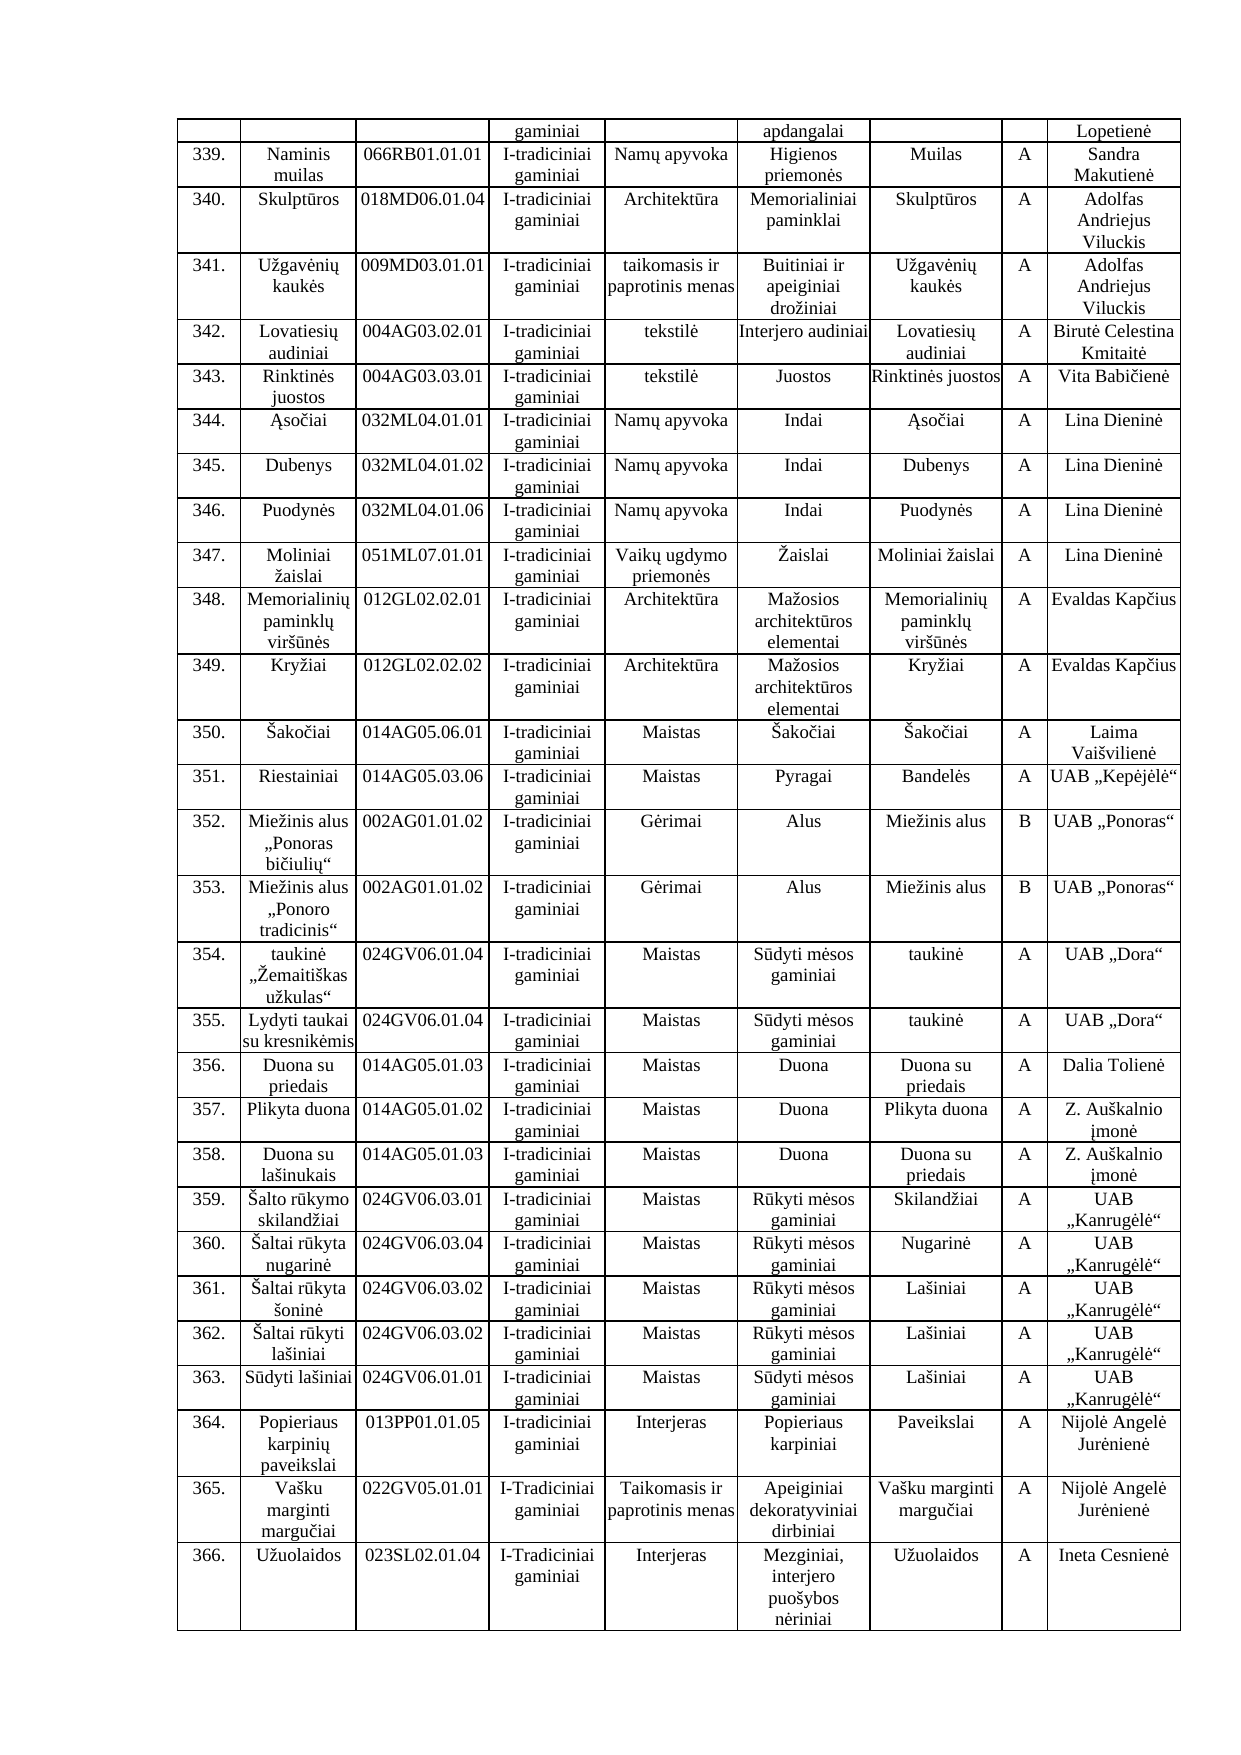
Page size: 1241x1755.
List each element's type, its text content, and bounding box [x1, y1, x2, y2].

table_cell Užgavėnių kaukės [241, 254, 355, 318]
table_cell UAB „Kanrugėlė“ [1048, 1322, 1180, 1365]
table_cell Sūdyti mėsos gaminiai [738, 1366, 869, 1409]
table_cell Buitiniai ir apeiginiai drožiniai [738, 254, 869, 318]
table_cell [871, 120, 1001, 141]
table_cell Šaltai rūkyti lašiniai [241, 1322, 355, 1365]
table_cell Skulptūros [241, 188, 355, 252]
table_cell Užgavėnių kaukės [871, 254, 1001, 318]
table_cell A [1003, 1477, 1047, 1542]
table_cell Apeiginiai dekoratyviniai dirbiniai [738, 1477, 869, 1542]
table_cell [1003, 120, 1047, 141]
table_cell I-tradiciniai gaminiai [490, 143, 604, 186]
table_cell Lopetienė [1048, 120, 1180, 141]
table_cell A [1003, 655, 1047, 719]
table_cell tekstilė [606, 320, 737, 363]
table_cell Alus [738, 810, 869, 875]
table_cell Riestainiai [241, 765, 355, 808]
table_cell I-tradiciniai gaminiai [490, 588, 604, 653]
table_cell I-tradiciniai gaminiai [490, 1143, 604, 1186]
table_cell Higienos priemonės [738, 143, 869, 186]
table_cell I-tradiciniai gaminiai [490, 188, 604, 252]
table_cell Z. Auškalnio įmonė [1048, 1143, 1180, 1186]
table_cell Plikyta duona [241, 1098, 355, 1141]
table_cell A [1003, 254, 1047, 318]
table_cell I-tradiciniai gaminiai [490, 1366, 604, 1409]
table_cell Maistas [606, 1053, 737, 1097]
table_cell Memorialiniai paminklai [738, 188, 869, 252]
table_cell I-tradiciniai gaminiai [490, 1232, 604, 1275]
table_cell 024GV06.03.02 [357, 1277, 488, 1320]
table_cell apdangalai [738, 120, 869, 141]
table_cell 014AG05.01.03 [357, 1053, 488, 1097]
table_cell Puodynės [241, 499, 355, 542]
table_cell Žaislai [738, 543, 869, 587]
table_cell B [1003, 876, 1047, 941]
table_cell I-tradiciniai gaminiai [490, 1188, 604, 1231]
table_cell Ąsočiai [871, 410, 1001, 452]
table_cell A [1003, 1098, 1047, 1141]
table_cell 360. [178, 1232, 240, 1275]
table_cell Sandra Makutienė [1048, 143, 1180, 186]
table_cell 014AG05.06.01 [357, 721, 488, 764]
table_cell Z. Auškalnio įmonė [1048, 1098, 1180, 1141]
table_cell Maistas [606, 1188, 737, 1231]
table_cell Miežinis alus [871, 810, 1001, 875]
table_cell Dubenys [871, 454, 1001, 497]
table_cell Alus [738, 876, 869, 941]
table_cell 002AG01.01.02 [357, 810, 488, 875]
table_cell Rinktinės juostos [871, 365, 1001, 408]
table_cell 340. [178, 188, 240, 252]
table_cell I-tradiciniai gaminiai [490, 410, 604, 452]
table_cell 024GV06.01.04 [357, 1009, 488, 1052]
table_cell 351. [178, 765, 240, 808]
table_cell Indai [738, 499, 869, 542]
table_cell Maistas [606, 765, 737, 808]
table_cell 344. [178, 410, 240, 452]
table_cell Rūkyti mėsos gaminiai [738, 1277, 869, 1320]
table_cell 032ML04.01.02 [357, 454, 488, 497]
table_cell 024GV06.03.04 [357, 1232, 488, 1275]
table_cell Sūdyti mėsos gaminiai [738, 1009, 869, 1052]
table_cell I-tradiciniai gaminiai [490, 765, 604, 808]
table_cell 359. [178, 1188, 240, 1231]
table_cell I-tradiciniai gaminiai [490, 810, 604, 875]
table_cell Maistas [606, 1277, 737, 1320]
table_cell I-tradiciniai gaminiai [490, 454, 604, 497]
table_cell Maistas [606, 1366, 737, 1409]
table_cell Namų apyvoka [606, 410, 737, 452]
table_cell Namų apyvoka [606, 143, 737, 186]
table_cell Ąsočiai [241, 410, 355, 452]
table_cell 361. [178, 1277, 240, 1320]
table_cell Miežinis alus „Ponoras bičiulių“ [241, 810, 355, 875]
table_cell taikomasis ir paprotinis menas [606, 254, 737, 318]
table_cell Muilas [871, 143, 1001, 186]
table_cell Vašku marginti margučiai [241, 1477, 355, 1542]
table_cell Mažosios architektūros elementai [738, 588, 869, 653]
table_cell UAB „Dora“ [1048, 943, 1180, 1007]
table_cell 341. [178, 254, 240, 318]
table_cell 363. [178, 1366, 240, 1409]
table_cell 012GL02.02.02 [357, 655, 488, 719]
table_cell I-tradiciniai gaminiai [490, 1098, 604, 1141]
table_cell 345. [178, 454, 240, 497]
table_cell Bandelės [871, 765, 1001, 808]
table_cell Šaltai rūkyta nugarinė [241, 1232, 355, 1275]
table_cell 022GV05.01.01 [357, 1477, 488, 1542]
table_cell Interjero audiniai [738, 320, 869, 363]
table_cell I-tradiciniai gaminiai [490, 1322, 604, 1365]
table_cell Maistas [606, 943, 737, 1007]
table_cell Skilandžiai [871, 1188, 1001, 1231]
table_cell 358. [178, 1143, 240, 1186]
table_cell Vašku marginti margučiai [871, 1477, 1001, 1542]
table_cell 349. [178, 655, 240, 719]
table_cell A [1003, 943, 1047, 1007]
table_cell 018MD06.01.04 [357, 188, 488, 252]
table_cell Rinktinės juostos [241, 365, 355, 408]
table_cell 354. [178, 943, 240, 1007]
table_cell Lašiniai [871, 1277, 1001, 1320]
table_cell Lina Dieninė [1048, 410, 1180, 452]
table_cell Evaldas Kapčius [1048, 655, 1180, 719]
table_cell Šakočiai [738, 721, 869, 764]
table_cell Laima Vaišvilienė [1048, 721, 1180, 764]
table_cell Šaltai rūkyta šoninė [241, 1277, 355, 1320]
table_cell Mažosios architektūros elementai [738, 655, 869, 719]
table_cell Architektūra [606, 655, 737, 719]
table_cell Skulptūros [871, 188, 1001, 252]
table_cell Moliniai žaislai [871, 543, 1001, 587]
table_cell A [1003, 1143, 1047, 1186]
table_cell Architektūra [606, 588, 737, 653]
table_cell Namų apyvoka [606, 499, 737, 542]
table_cell A [1003, 1366, 1047, 1409]
table_cell Indai [738, 454, 869, 497]
table_cell Memorialinių paminklų viršūnės [871, 588, 1001, 653]
table_cell UAB „Kanrugėlė“ [1048, 1232, 1180, 1275]
table_cell Lašiniai [871, 1322, 1001, 1365]
table_cell B [1003, 810, 1047, 875]
table_cell Sūdyti mėsos gaminiai [738, 943, 869, 1007]
table_cell Duona [738, 1098, 869, 1141]
table_cell Adolfas Andriejus Viluckis [1048, 254, 1180, 318]
table_cell Lina Dieninė [1048, 454, 1180, 497]
table_cell Lina Dieninė [1048, 499, 1180, 542]
table_cell 004AG03.03.01 [357, 365, 488, 408]
table_cell Namų apyvoka [606, 454, 737, 497]
table_cell Maistas [606, 1098, 737, 1141]
table_cell 013PP01.01.05 [357, 1411, 488, 1476]
table_cell I-Tradiciniai gaminiai [490, 1543, 604, 1630]
table_cell I-tradiciniai gaminiai [490, 1009, 604, 1052]
table_cell Juostos [738, 365, 869, 408]
table_cell A [1003, 365, 1047, 408]
table_cell A [1003, 454, 1047, 497]
table_cell Moliniai žaislai [241, 543, 355, 587]
table_cell Maistas [606, 1322, 737, 1365]
table_cell Nijolė Angelė Jurėnienė [1048, 1477, 1180, 1542]
table_cell I-tradiciniai gaminiai [490, 365, 604, 408]
table_cell Rūkyti mėsos gaminiai [738, 1322, 869, 1365]
table_cell Vita Babičienė [1048, 365, 1180, 408]
table_cell Popieriaus karpiniai [738, 1411, 869, 1476]
table_cell A [1003, 1232, 1047, 1275]
table_cell 350. [178, 721, 240, 764]
table_cell 352. [178, 810, 240, 875]
table_cell Maistas [606, 1232, 737, 1275]
table_cell Duona [738, 1143, 869, 1186]
table_cell Popieriaus karpinių paveikslai [241, 1411, 355, 1476]
table_cell Lovatiesių audiniai [241, 320, 355, 363]
table_cell Lašiniai [871, 1366, 1001, 1409]
table_cell I-tradiciniai gaminiai [490, 254, 604, 318]
table_cell 348. [178, 588, 240, 653]
table_cell 024GV06.01.01 [357, 1366, 488, 1409]
table_cell 364. [178, 1411, 240, 1476]
table_cell Puodynės [871, 499, 1001, 542]
table_cell 362. [178, 1322, 240, 1365]
table_cell UAB „Kanrugėlė“ [1048, 1188, 1180, 1231]
table_cell Taikomasis ir paprotinis menas [606, 1477, 737, 1542]
table_cell I-tradiciniai gaminiai [490, 721, 604, 764]
table_cell 002AG01.01.02 [357, 876, 488, 941]
table_cell 356. [178, 1053, 240, 1097]
table_cell [606, 120, 737, 141]
table_cell Kryžiai [241, 655, 355, 719]
table_cell 365. [178, 1477, 240, 1542]
table_cell A [1003, 1277, 1047, 1320]
table_cell 066RB01.01.01 [357, 143, 488, 186]
table_cell [357, 120, 488, 141]
table_cell Užuolaidos [871, 1543, 1001, 1630]
table_cell Architektūra [606, 188, 737, 252]
table_cell Šakočiai [241, 721, 355, 764]
table_cell A [1003, 1053, 1047, 1097]
table_cell UAB „Kanrugėlė“ [1048, 1277, 1180, 1320]
table_cell [178, 120, 240, 141]
table_cell Duona [738, 1053, 869, 1097]
table_cell A [1003, 1322, 1047, 1365]
table_cell I-Tradiciniai gaminiai [490, 1477, 604, 1542]
table_cell Paveikslai [871, 1411, 1001, 1476]
table_cell Rūkyti mėsos gaminiai [738, 1188, 869, 1231]
table_cell Lovatiesių audiniai [871, 320, 1001, 363]
table_cell Naminis muilas [241, 143, 355, 186]
table_cell I-tradiciniai gaminiai [490, 1277, 604, 1320]
table_cell A [1003, 1009, 1047, 1052]
table_cell Šakočiai [871, 721, 1001, 764]
table_cell 032ML04.01.01 [357, 410, 488, 452]
table_cell 024GV06.03.01 [357, 1188, 488, 1231]
table_cell 014AG05.03.06 [357, 765, 488, 808]
table_cell A [1003, 499, 1047, 542]
table_cell 032ML04.01.06 [357, 499, 488, 542]
table_cell Adolfas Andriejus Viluckis [1048, 188, 1180, 252]
table_cell Plikyta duona [871, 1098, 1001, 1141]
table_cell Vaikų ugdymo priemonės [606, 543, 737, 587]
table_cell 343. [178, 365, 240, 408]
table_cell 353. [178, 876, 240, 941]
table_cell Miežinis alus [871, 876, 1001, 941]
table_cell [241, 120, 355, 141]
table_cell Nijolė Angelė Jurėnienė [1048, 1411, 1180, 1476]
table_cell 346. [178, 499, 240, 542]
table_cell A [1003, 320, 1047, 363]
table_cell Dalia Tolienė [1048, 1053, 1180, 1097]
table_cell A [1003, 410, 1047, 452]
table_cell Kryžiai [871, 655, 1001, 719]
table_cell gaminiai [490, 120, 604, 141]
table_cell UAB „Ponoras“ [1048, 876, 1180, 941]
table_cell 024GV06.01.04 [357, 943, 488, 1007]
table_cell Interjeras [606, 1543, 737, 1630]
table_cell 357. [178, 1098, 240, 1141]
table_cell A [1003, 588, 1047, 653]
table_cell 012GL02.02.01 [357, 588, 488, 653]
table_cell 355. [178, 1009, 240, 1052]
table_cell A [1003, 543, 1047, 587]
table_cell Šalto rūkymo skilandžiai [241, 1188, 355, 1231]
table_cell A [1003, 143, 1047, 186]
table_cell Duona su priedais [241, 1053, 355, 1097]
table_cell Lina Dieninė [1048, 543, 1180, 587]
table_cell Užuolaidos [241, 1543, 355, 1630]
table_cell 024GV06.03.02 [357, 1322, 488, 1365]
table_cell 339. [178, 143, 240, 186]
table_cell Ineta Cesnienė [1048, 1543, 1180, 1630]
table_cell I-tradiciniai gaminiai [490, 876, 604, 941]
table_cell Duona su priedais [871, 1143, 1001, 1186]
table_cell tekstilė [606, 365, 737, 408]
table_cell I-tradiciniai gaminiai [490, 543, 604, 587]
table_cell 366. [178, 1543, 240, 1630]
table_cell 051ML07.01.01 [357, 543, 488, 587]
table_cell Sūdyti lašiniai [241, 1366, 355, 1409]
table_cell Duona su priedais [871, 1053, 1001, 1097]
table_cell 342. [178, 320, 240, 363]
table_cell taukinė [871, 943, 1001, 1007]
table_cell Maistas [606, 1009, 737, 1052]
table_cell UAB „Kanrugėlė“ [1048, 1366, 1180, 1409]
table_cell UAB „Dora“ [1048, 1009, 1180, 1052]
table_cell Memorialinių paminklų viršūnės [241, 588, 355, 653]
table_cell A [1003, 1411, 1047, 1476]
table_cell Miežinis alus „Ponoro tradicinis“ [241, 876, 355, 941]
table_cell 004AG03.02.01 [357, 320, 488, 363]
table_cell 014AG05.01.03 [357, 1143, 488, 1186]
table_cell Rūkyti mėsos gaminiai [738, 1232, 869, 1275]
table_cell UAB „Ponoras“ [1048, 810, 1180, 875]
table_cell Dubenys [241, 454, 355, 497]
table_cell Pyragai [738, 765, 869, 808]
table_cell A [1003, 1188, 1047, 1231]
table_cell 347. [178, 543, 240, 587]
table_cell I-tradiciniai gaminiai [490, 1053, 604, 1097]
table_cell Indai [738, 410, 869, 452]
table_cell Duona su lašinukais [241, 1143, 355, 1186]
table_cell Mezginiai, interjero puošybos nėriniai [738, 1543, 869, 1630]
table_cell Lydyti taukai su kresnikėmis [241, 1009, 355, 1052]
table_cell Nugarinė [871, 1232, 1001, 1275]
table_cell 009MD03.01.01 [357, 254, 488, 318]
table_cell Maistas [606, 1143, 737, 1186]
table_cell Gėrimai [606, 876, 737, 941]
table_cell I-tradiciniai gaminiai [490, 499, 604, 542]
table_cell 014AG05.01.02 [357, 1098, 488, 1141]
table_cell UAB „Kepėjėlė“ [1048, 765, 1180, 808]
table_cell A [1003, 765, 1047, 808]
table_cell 023SL02.01.04 [357, 1543, 488, 1630]
table_cell A [1003, 188, 1047, 252]
table_cell A [1003, 1543, 1047, 1630]
table_cell Maistas [606, 721, 737, 764]
table_cell Interjeras [606, 1411, 737, 1476]
table_cell Evaldas Kapčius [1048, 588, 1180, 653]
table_cell taukinė „Žemaitiškas užkulas“ [241, 943, 355, 1007]
table_cell I-tradiciniai gaminiai [490, 1411, 604, 1476]
table_cell I-tradiciniai gaminiai [490, 320, 604, 363]
table_cell A [1003, 721, 1047, 764]
table_cell taukinė [871, 1009, 1001, 1052]
table_cell Birutė Celestina Kmitaitė [1048, 320, 1180, 363]
table_cell I-tradiciniai gaminiai [490, 655, 604, 719]
table_cell Gėrimai [606, 810, 737, 875]
table_cell I-tradiciniai gaminiai [490, 943, 604, 1007]
